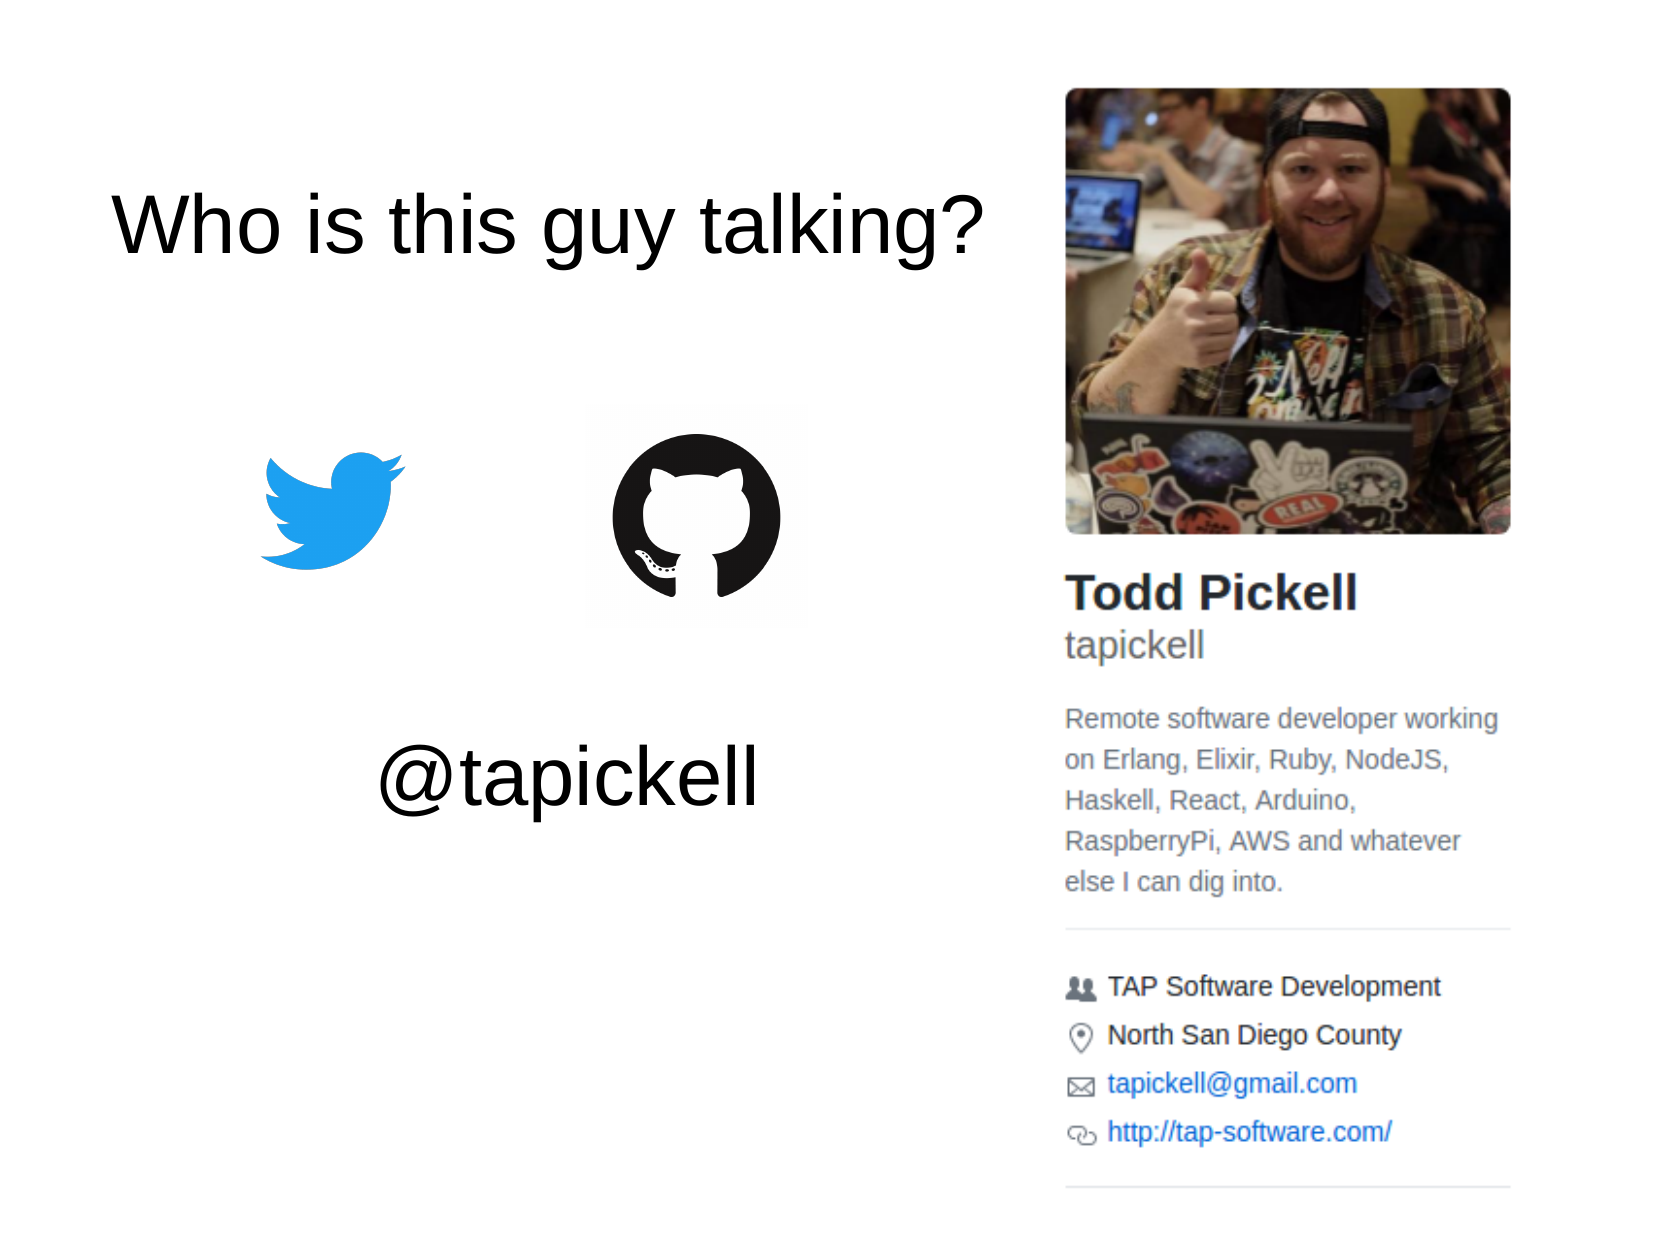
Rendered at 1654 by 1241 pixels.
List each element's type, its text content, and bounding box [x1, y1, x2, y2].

picture [585, 404, 808, 628]
text_box @tapickell [360, 723, 781, 931]
subtitle Who is this guy talking? [0, 0, 1294, 705]
picture [260, 452, 406, 571]
picture [1035, 44, 1546, 1201]
